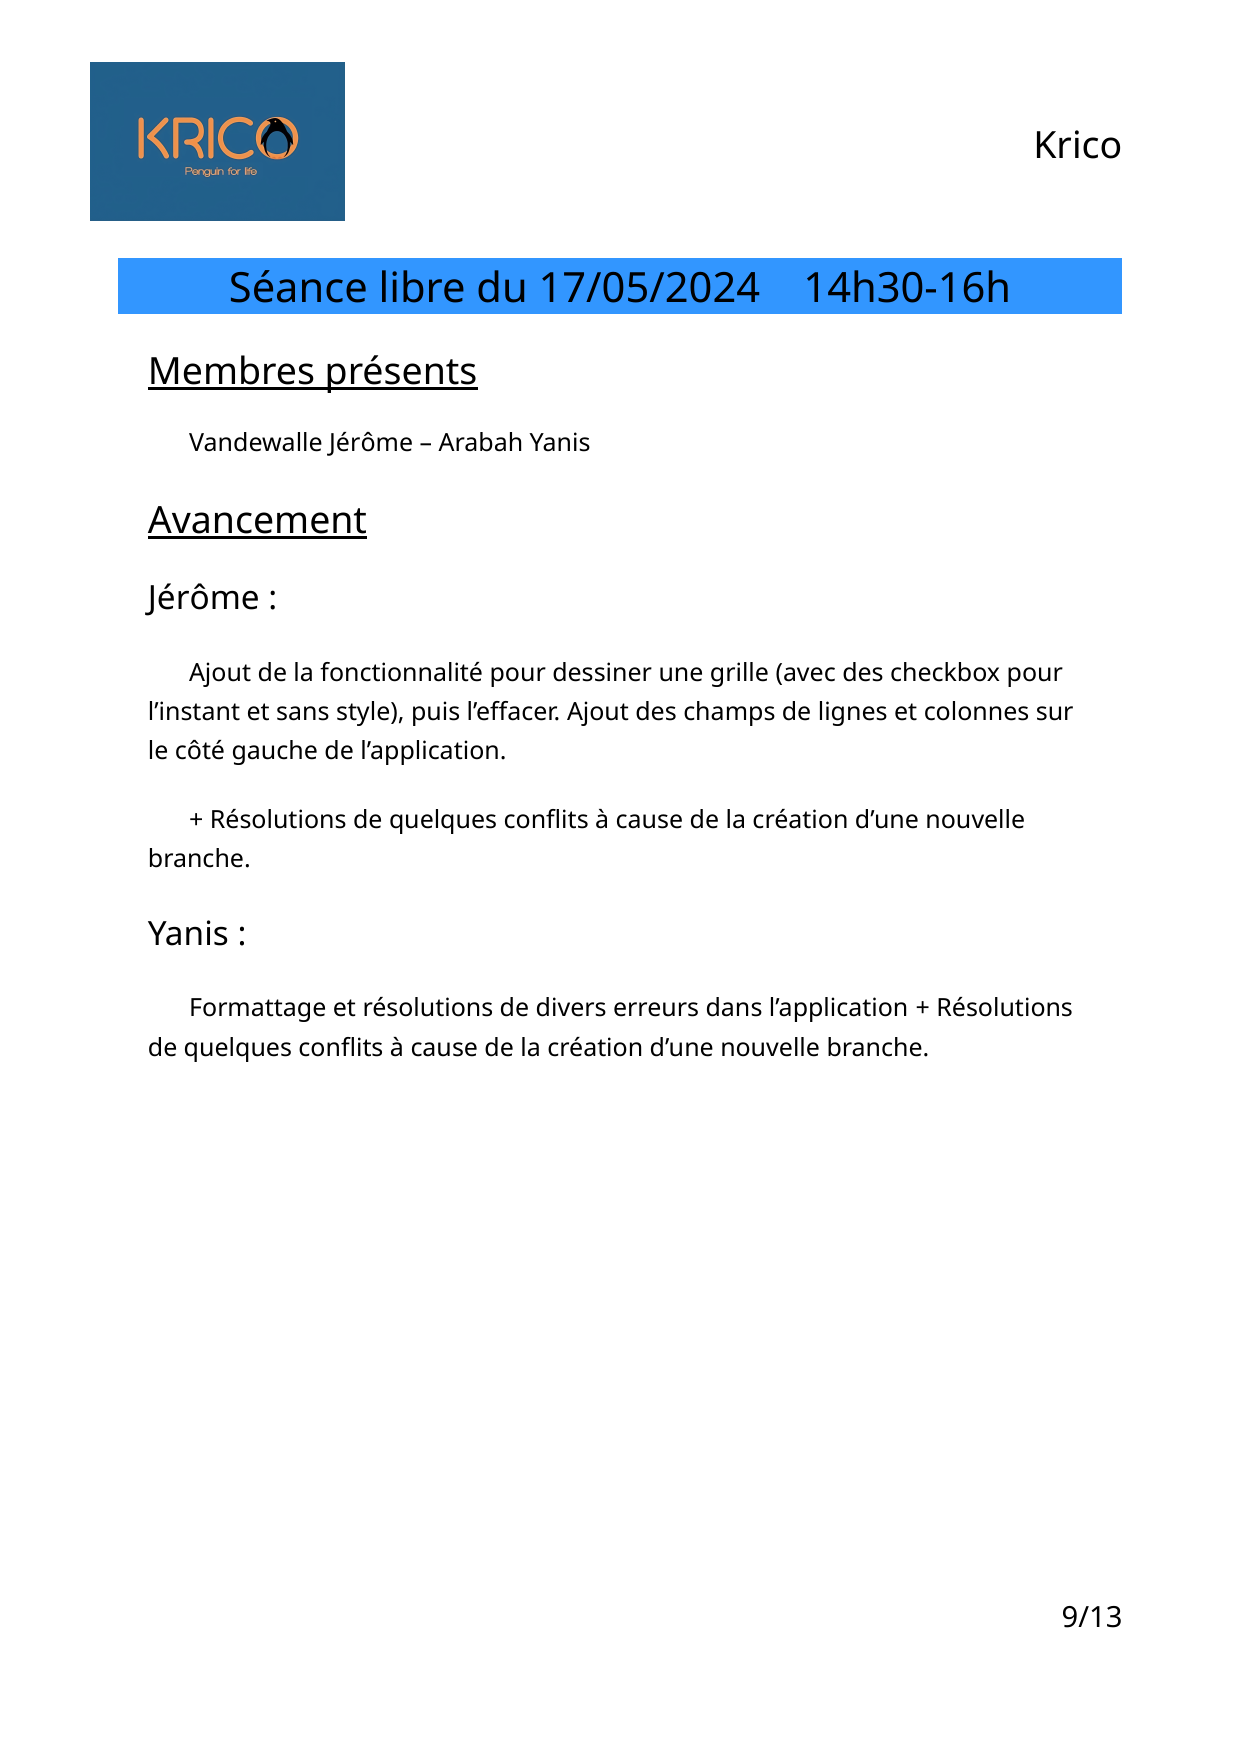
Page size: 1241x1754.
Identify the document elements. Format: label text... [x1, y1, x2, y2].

text Ajout de la fonctionnalité pour dessiner une grille (avec des checkbox pour l’instant et sans style), puis l’effacer. Ajout des champs de lignes et colonnes sur le côté gauche de l’application. [148, 654, 1093, 767]
subtitle Yanis : [148, 909, 1122, 955]
picture [90, 62, 345, 221]
subtitle Jérôme : [148, 574, 1122, 619]
text Formattage et résolutions de divers erreurs dans l’application + Résolutions de quelques conflits à cause de la création d’une nouvelle branche. [148, 990, 1093, 1063]
subtitle Membres présents [148, 344, 1122, 395]
subtitle Séance libre du 17/05/2024 14h30-16h [118, 258, 1122, 314]
text + Résolutions de quelques conflits à cause de la création d’une nouvelle branche. [148, 801, 1093, 875]
subtitle Avancement [148, 493, 1122, 544]
text Vandewalle Jérôme – Arabah Yanis [148, 424, 1093, 458]
